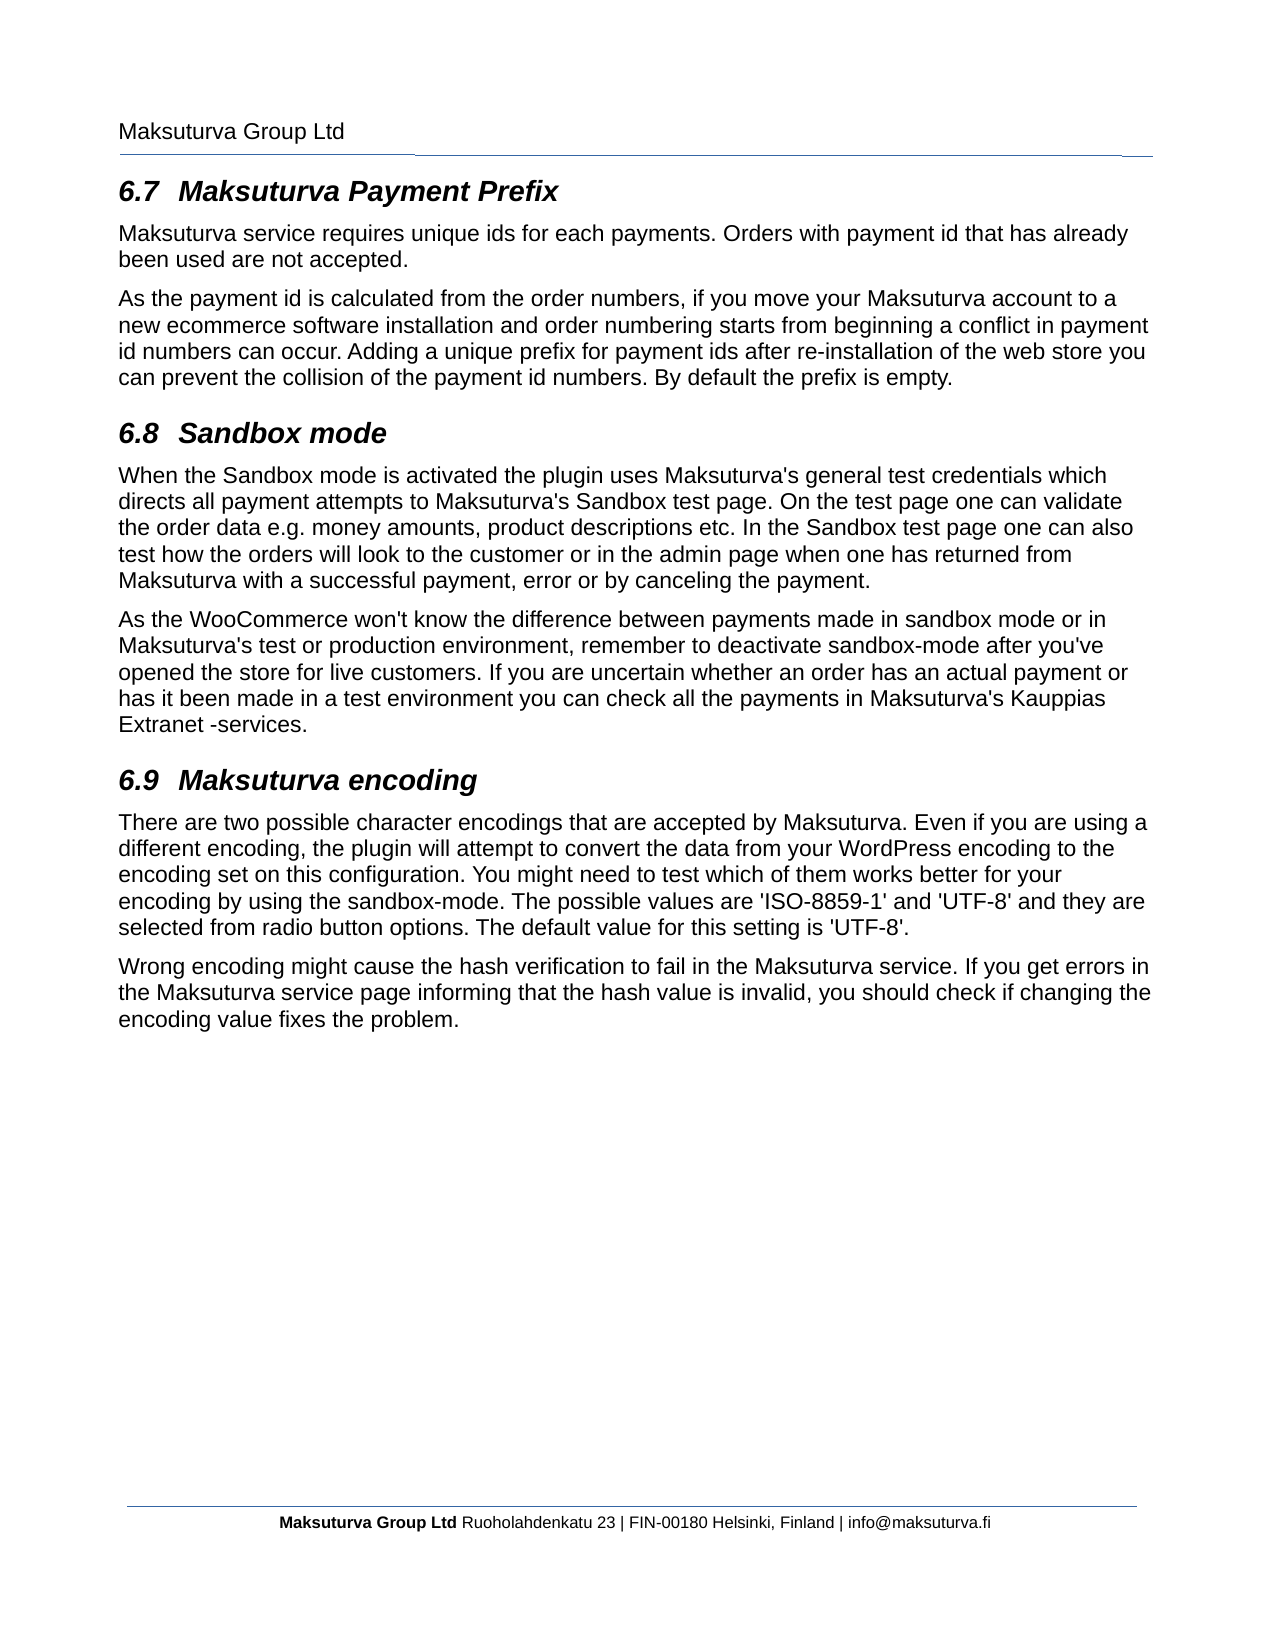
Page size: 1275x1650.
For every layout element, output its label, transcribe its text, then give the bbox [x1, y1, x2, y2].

subtitle Maksuturva Payment Prefix [118, 174, 1157, 207]
subtitle Sandbox mode [118, 416, 1157, 449]
text As the WooCommerce won't know the difference between payments made in sandbox mode or in Maksuturva's test or production environment, remember to deactivate sandbox-mode after you've opened the store for live customers. If you are uncertain whether an order has an actual payment or has it been made in a test environment you can check all the payments in Maksuturva's Kauppias Extranet -services. [118, 606, 1157, 738]
text As the payment id is calculated from the order numbers, if you move your Maksuturva account to a new ecommerce software installation and order numbering starts from beginning a conflict in payment id numbers can occur. Adding a unique prefix for payment ids after re-installation of the web store you can prevent the collision of the payment id numbers. By default the prefix is empty. [118, 285, 1157, 391]
text Maksuturva service requires unique ids for each payments. Orders with payment id that has already been used are not accepted. [118, 220, 1157, 273]
text There are two possible character encodings that are accepted by Maksuturva. Even if you are using a different encoding, the plugin will attempt to convert the data from your WordPress encoding to the encoding set on this configuration. You might need to test which of them works better for your encoding by using the sandbox-mode. The possible values are 'ISO-8859-1' and 'UTF-8' and they are selected from radio button options. The default value for this setting is 'UTF-8'. [118, 809, 1157, 941]
subtitle Maksuturva encoding [118, 763, 1157, 796]
text When the Sandbox mode is activated the plugin uses Maksuturva's general test credentials which directs all payment attempts to Maksuturva's Sandbox test page. On the test page one can validate the order data e.g. money amounts, product descriptions etc. In the Sandbox test page one can also test how the orders will look to the customer or in the admin page when one has returned from Maksuturva with a successful payment, error or by canceling the payment. [118, 462, 1157, 593]
text Wrong encoding might cause the hash verification to fail in the Maksuturva service. If you get errors in the Maksuturva service page informing that the hash value is invalid, you should check if changing the encoding value fixes the problem. [118, 953, 1157, 1032]
